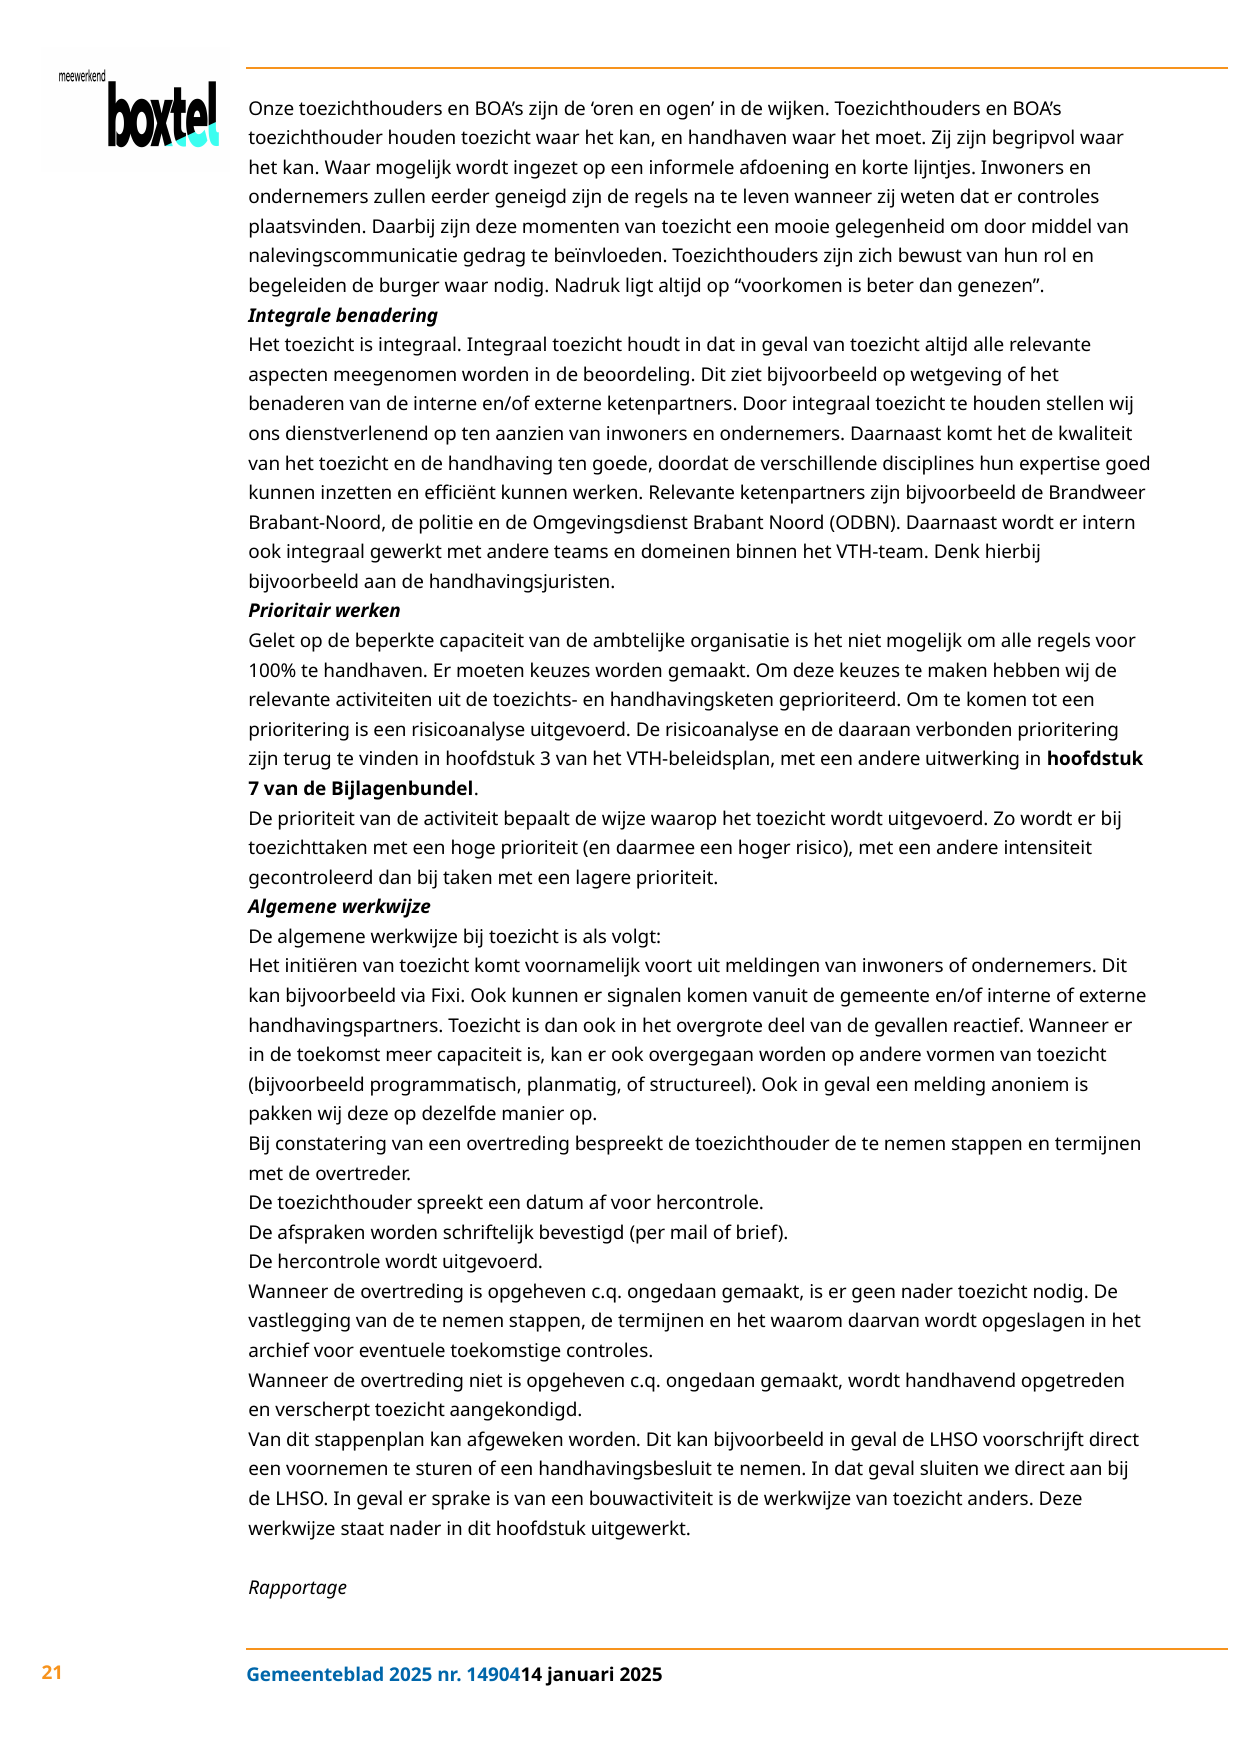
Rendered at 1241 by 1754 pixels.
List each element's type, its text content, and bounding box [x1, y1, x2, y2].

text Onze toezichthouders en BOA’s zijn de ‘oren en ogen’ in de wijken. Toezichthouders en BOA’s toezichthouder houden toezicht waar het kan, en handhaven waar het moet. Zij zijn begripvol waar het kan. Waar mogelijk wordt ingezet op een informele afdoening en korte lijntjes. Inwoners en ondernemers zullen eerder geneigd zijn de regels na te leven wanneer zij weten dat er controles plaatsvinden. Daarbij zijn deze momenten van toezicht een mooie gelegenheid om door middel van nalevingscommunicatie gedrag te beïnvloeden. Toezichthouders zijn zich bewust van hun rol en begeleiden de burger waar nodig. Nadruk ligt altijd op “voorkomen is beter dan genezen”. [248, 95, 1152, 298]
text De algemene werkwijze bij toezicht is als volgt: [248, 923, 1152, 949]
text Algemene werkwijze [248, 893, 1152, 919]
text De afspraken worden schriftelijk bevestigd (per mail of brief). [248, 1219, 1152, 1245]
text Bij constatering van een overtreding bespreekt de toezichthouder de te nemen stappen en termijnen met de overtreder. [248, 1130, 1152, 1186]
text Gelet op de beperkte capaciteit van de ambtelijke organisatie is het niet mogelijk om alle regels voor 100% te handhaven. Er moeten keuzes worden gemaakt. Om deze keuzes te maken hebben wij de relevante activiteiten uit de toezichts- en handhavingsketen geprioriteerd. Om te komen tot een prioritering is een risicoanalyse uitgevoerd. De risicoanalyse en de daaraan verbonden prioritering zijn terug te vinden in hoofdstuk 3 van het VTH-beleidsplan, met een andere uitwerking in hoofdstuk 7 van de Bijlagenbundel. [248, 627, 1152, 801]
text De prioriteit van de activiteit bepaalt de wijze waarop het toezicht wordt uitgevoerd. Zo wordt er bij toezichttaken met een hoge prioriteit (en daarmee een hoger risico), met een andere intensiteit gecontroleerd dan bij taken met een lagere prioriteit. [248, 805, 1152, 890]
text Wanneer de overtreding is opgeheven c.q. ongedaan gemaakt, is er geen nader toezicht nodig. De vastlegging van de te nemen stappen, de termijnen en het waarom daarvan wordt opgeslagen in het archief voor eventuele toekomstige controles. [248, 1278, 1152, 1363]
picture [41, 47, 231, 172]
text Wanneer de overtreding niet is opgeheven c.q. ongedaan gemaakt, wordt handhavend opgetreden en verscherpt toezicht aangekondigd. [248, 1367, 1152, 1422]
text Het toezicht is integraal. Integraal toezicht houdt in dat in geval van toezicht altijd alle relevante aspecten meegenomen worden in de beoordeling. Dit ziet bijvoorbeeld op wetgeving of het benaderen van de interne en/of externe ketenpartners. Door integraal toezicht te houden stellen wij ons dienstverlenend op ten aanzien van inwoners en ondernemers. Daarnaast komt het de kwaliteit van het toezicht en de handhaving ten goede, doordat de verschillende disciplines hun expertise goed kunnen inzetten en efficiënt kunnen werken. Relevante ketenpartners zijn bijvoorbeeld de Brandweer Brabant-Noord, de politie en de Omgevingsdienst Brabant Noord (ODBN). Daarnaast wordt er intern ook integraal gewerkt met andere teams en domeinen binnen het VTH-team. Denk hierbij bijvoorbeeld aan de handhavingsjuristen. [248, 331, 1152, 594]
text Het initiëren van toezicht komt voornamelijk voort uit meldingen van inwoners of ondernemers. Dit kan bijvoorbeeld via Fixi. Ook kunnen er signalen komen vanuit de gemeente en/of interne of externe handhavingspartners. Toezicht is dan ook in het overgrote deel van de gevallen reactief. Wanneer er in de toekomst meer capaciteit is, kan er ook overgegaan worden op andere vormen van toezicht (bijvoorbeeld programmatisch, planmatig, of structureel). Ook in geval een melding anoniem is pakken wij deze op dezelfde manier op. [248, 953, 1152, 1126]
text Integrale benadering [248, 302, 1152, 328]
text Van dit stappenplan kan afgeweken worden. Dit kan bijvoorbeeld in geval de LHSO voorschrijft direct een voornemen te sturen of een handhavingsbesluit te nemen. In dat geval sluiten we direct aan bij de LHSO. In geval er sprake is van een bouwactiviteit is de werkwijze van toezicht anders. Deze werkwijze staat nader in dit hoofdstuk uitgewerkt. [248, 1426, 1152, 1541]
text De hercontrole wordt uitgevoerd. [248, 1248, 1152, 1274]
text De toezichthouder spreekt een datum af voor hercontrole. [248, 1189, 1152, 1215]
text Rapportage [248, 1574, 1152, 1600]
text Prioritair werken [248, 598, 1152, 623]
